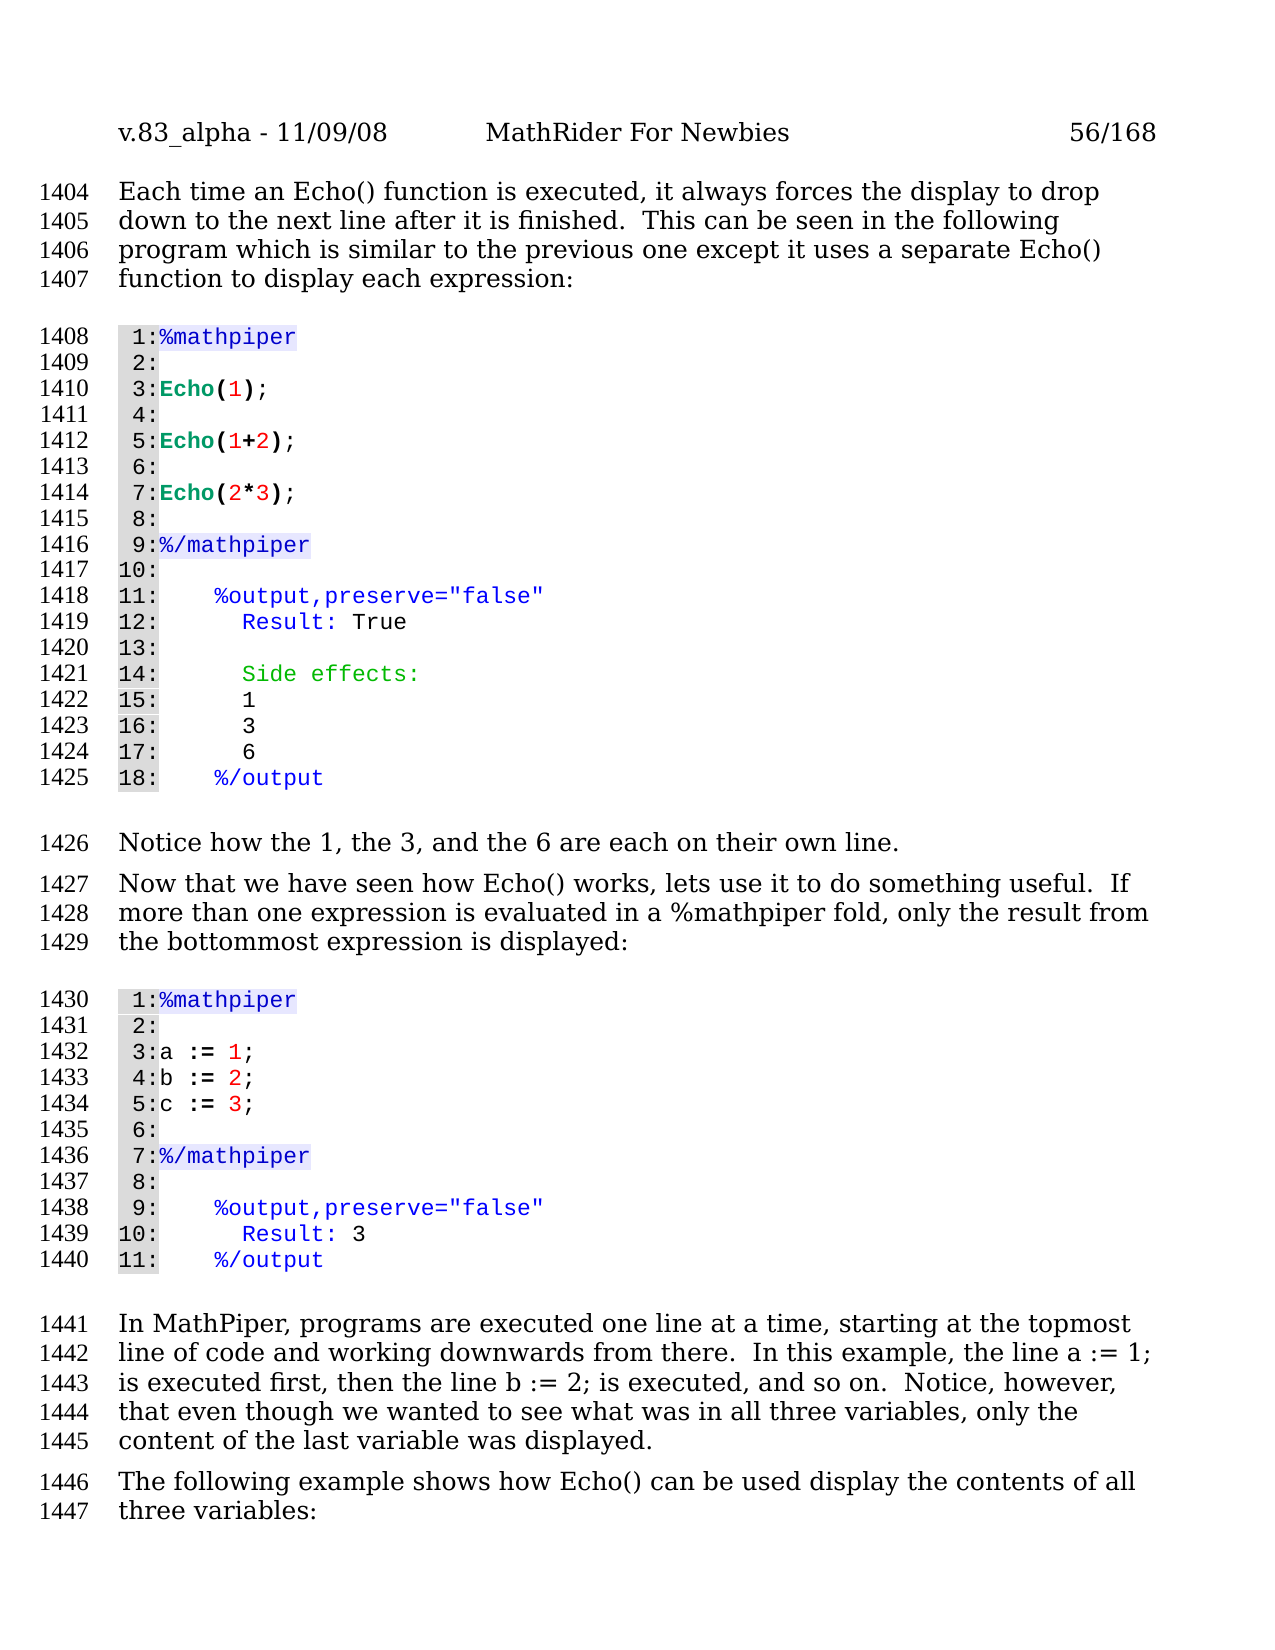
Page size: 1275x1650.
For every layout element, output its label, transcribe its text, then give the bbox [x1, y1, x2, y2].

text 10: [118, 559, 1157, 585]
text 7:%/mathpiper [118, 1144, 1157, 1170]
text 13: [118, 637, 1157, 663]
text 16: 3 [118, 714, 1157, 740]
text 8: [118, 507, 1157, 533]
text In MathPiper, programs are executed one line at a time, starting at the topmost line of code and working downwards from there. In this example, the line a := 1; is executed first, then the line b := 2; is executed, and so on. Notice, however, that even though we wanted to see what was in all three variables, only the content of the last variable was displayed. [118, 1309, 1157, 1455]
text 4:b := 2; [118, 1066, 1157, 1092]
text 11: %output,preserve="false" [118, 585, 1157, 611]
text 9: %output,preserve="false" [118, 1196, 1157, 1222]
text 6: [118, 455, 1157, 481]
text 4: [118, 403, 1157, 429]
text 1:%mathpiper [118, 325, 1157, 351]
text 18: %/output [118, 766, 1157, 792]
text Notice how the 1, the 3, and the 6 are each on their own line. [118, 828, 1157, 857]
text 5:Echo(1+2); [118, 429, 1157, 455]
text The following example shows how Echo() can be used display the contents of all three variables: [118, 1467, 1157, 1526]
text 7:Echo(2*3); [118, 481, 1157, 507]
text 14: Side effects: [118, 663, 1157, 688]
text 5:c := 3; [118, 1092, 1157, 1118]
text Now that we have seen how Echo() works, lets use it to do something useful. If more than one expression is evaluated in a %mathpiper fold, only the result from the bottommost expression is displayed: [118, 869, 1157, 957]
text 2: [118, 351, 1157, 377]
text 12: Result: True [118, 611, 1157, 637]
text 11: %/output [118, 1248, 1157, 1274]
text 6: [118, 1118, 1157, 1144]
text 8: [118, 1170, 1157, 1196]
text 3:Echo(1); [118, 377, 1157, 403]
text 17: 6 [118, 740, 1157, 766]
text 15: 1 [118, 688, 1157, 714]
text 9:%/mathpiper [118, 533, 1157, 559]
text Each time an Echo() function is executed, it always forces the display to drop down to the next line after it is finished. This can be seen in the following program which is similar to the previous one except it uses a separate Echo() function to display each expression: [118, 177, 1157, 293]
text 10: Result: 3 [118, 1222, 1157, 1248]
text 1:%mathpiper [118, 988, 1157, 1014]
text 2: [118, 1014, 1157, 1040]
text 3:a := 1; [118, 1040, 1157, 1066]
